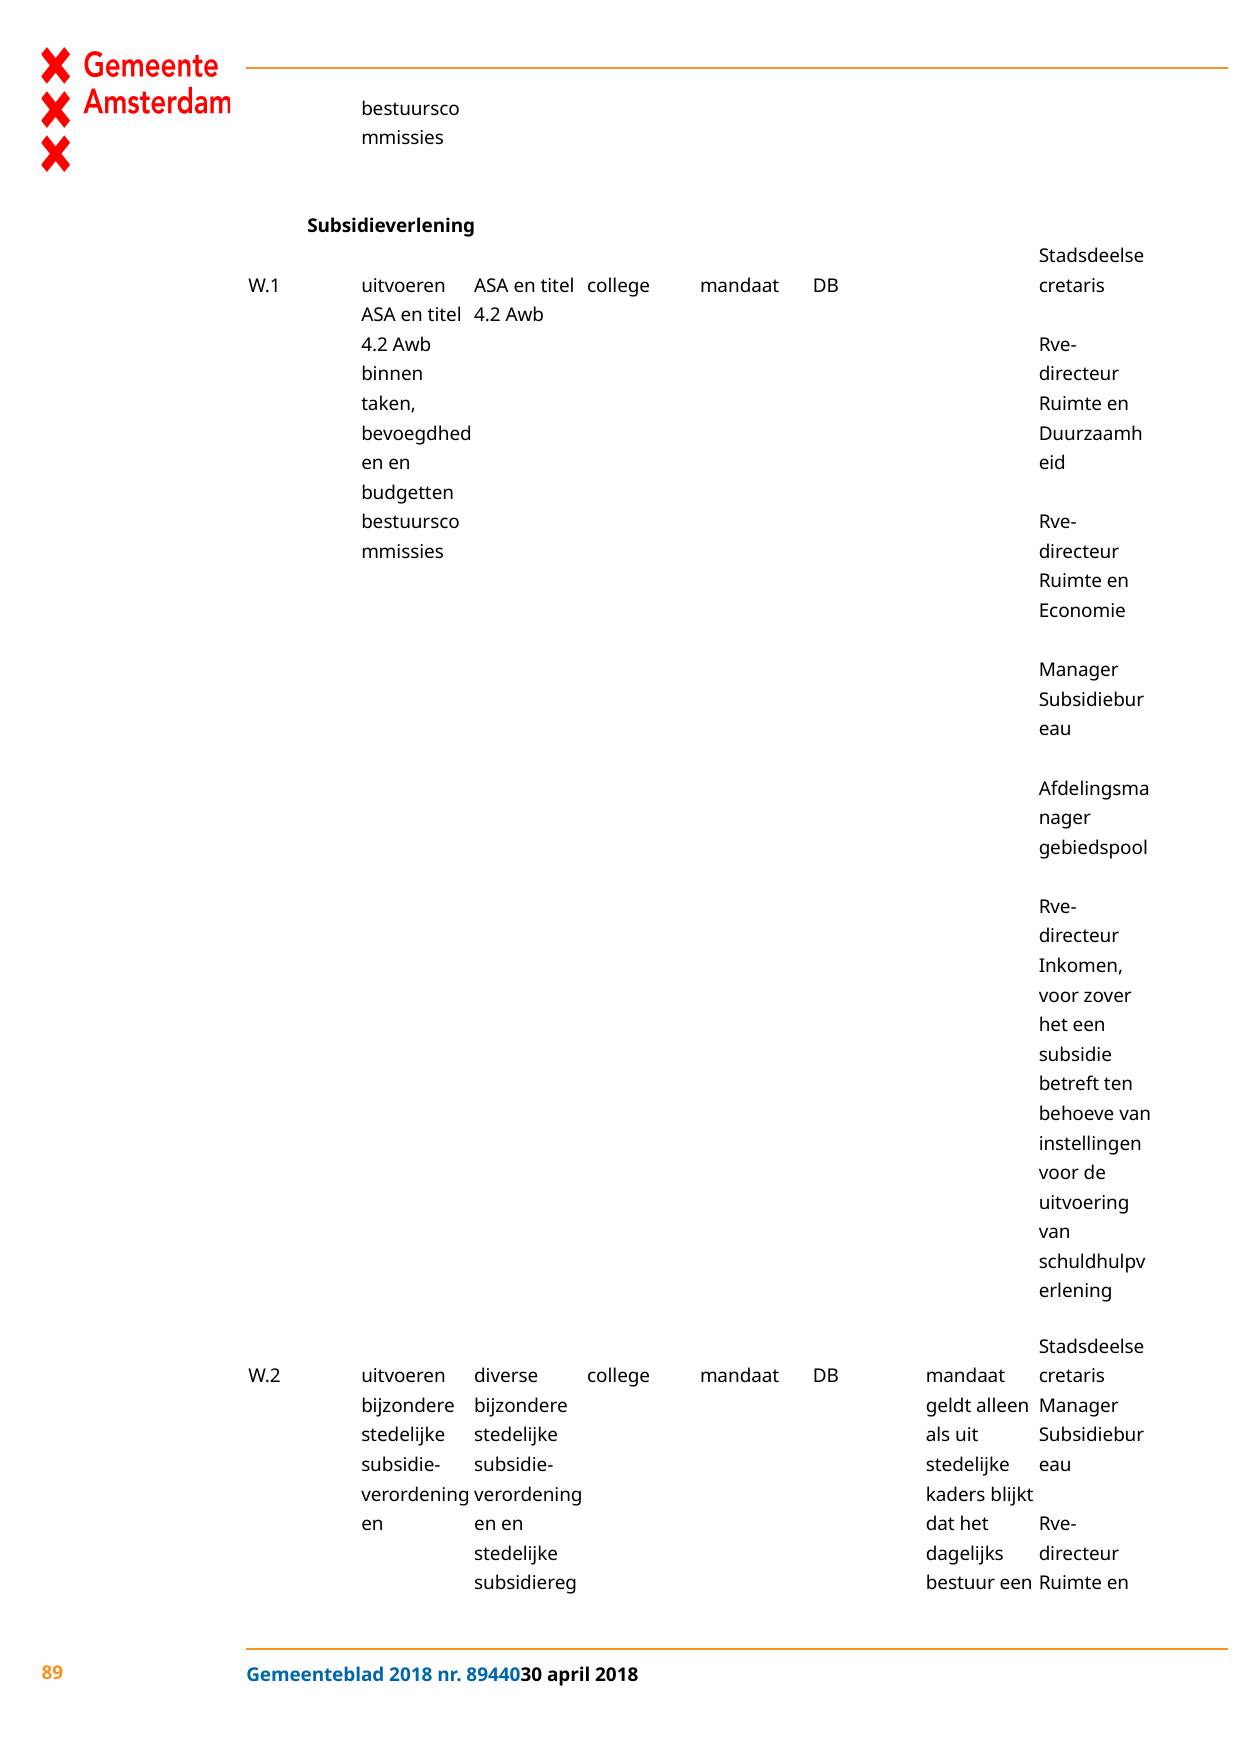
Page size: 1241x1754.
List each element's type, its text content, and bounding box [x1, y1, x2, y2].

table_header [248, 95, 361, 180]
table_cell diverse bijzondere stedelijke subsidie-verordeningen en stedelijke subsidiereg [474, 1333, 587, 1595]
table_cell mandaat [700, 1333, 813, 1595]
table_header DB [813, 242, 926, 1333]
table_header [1039, 95, 1152, 180]
list Subsidieverlening [248, 212, 1152, 238]
table_cell uitvoeren bijzondere stedelijke subsidie-verordeningen [361, 1333, 474, 1595]
table_cell Stadsdeelsecretaris Manager Subsidiebureau Rve-directeur Ruimte en [1039, 1333, 1152, 1595]
table_header mandaat [700, 242, 813, 1333]
table_cell W.2 [248, 1333, 361, 1595]
table_cell mandaat geldt alleen als uit stedelijke kaders blijkt dat het dagelijks bestuur een [926, 1333, 1038, 1595]
table_header [700, 95, 813, 180]
table_header W.1 [248, 242, 361, 1333]
table_header ASA en titel 4.2 Awb [474, 242, 587, 1333]
table_cell college [587, 1333, 700, 1595]
table_header [587, 95, 700, 180]
table_header Stadsdeelsecretaris Rve-directeur Ruimte en Duurzaamheid Rve-directeur Ruimte en Economie Manager Subsidiebureau Afdelingsmanager gebiedspool Rve-directeur Inkomen, voor zover het een subsidie betreft ten behoeve van instellingen voor de uitvoering van schuldhulpverlening [1039, 242, 1152, 1333]
table_header [474, 95, 587, 180]
table_header college [587, 242, 700, 1333]
table_header [926, 95, 1038, 180]
table_header bestuurscommissies [361, 95, 474, 180]
table_cell DB [813, 1333, 926, 1595]
table_header [813, 95, 926, 180]
table_header [926, 242, 1038, 1333]
table_header uitvoeren ASA en titel 4.2 Awb binnen taken, bevoegdheden en budgetten bestuurscommissies [361, 242, 474, 1333]
picture [41, 47, 231, 172]
